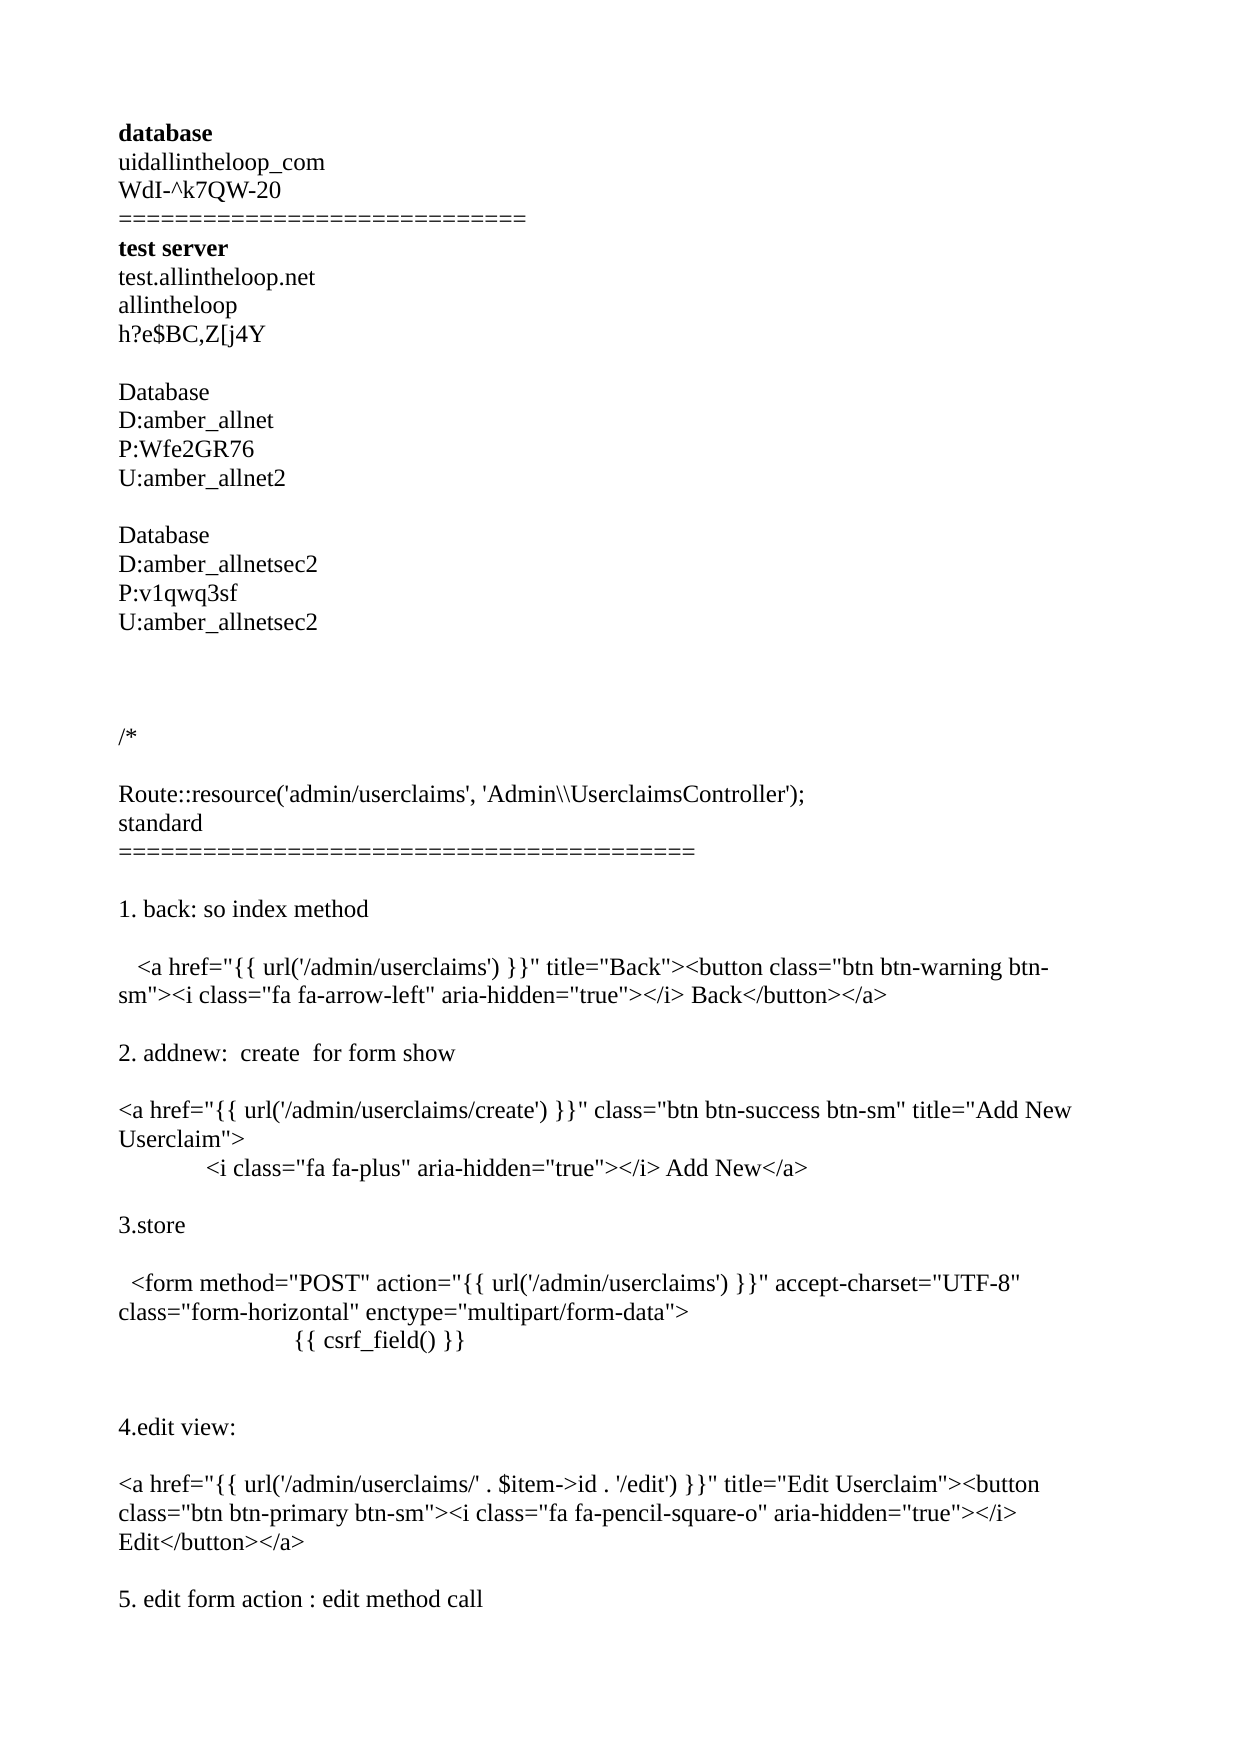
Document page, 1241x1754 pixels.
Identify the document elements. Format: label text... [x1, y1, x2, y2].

text Database [118, 521, 1122, 549]
text P:v1qwq3sf [118, 578, 1122, 607]
text U:amber_allnet2 [118, 463, 1122, 492]
text 1. back: so index method [118, 894, 1122, 923]
text h?e$BC,Z[j4Y [118, 319, 1122, 348]
text Database [118, 377, 1122, 406]
text allintheloop [118, 291, 1122, 319]
text ============================= [118, 204, 1122, 233]
text 5. edit form action : edit method call [118, 1584, 1122, 1613]
text <form method="POST" action="{{ url('/admin/userclaims') }}" accept-charset="UTF-8" class="form-horizontal" enctype="multipart/form-data"> [118, 1268, 1122, 1326]
text test.allintheloop.net [118, 262, 1122, 291]
text ========================================= [118, 837, 1122, 866]
text D:amber_allnet [118, 406, 1122, 434]
text uidallintheloop_com [118, 147, 1122, 176]
text D:amber_allnetsec2 [118, 549, 1122, 578]
text <a href="{{ url('/admin/userclaims') }}" title="Back"><button class="btn btn-warning btn-sm"><i class="fa fa-arrow-left" aria-hidden="true"></i> Back</button></a> [118, 952, 1122, 1009]
text 4.edit view: [118, 1412, 1122, 1441]
text {{ csrf_field() }} [118, 1326, 1122, 1354]
text <a href="{{ url('/admin/userclaims/' . $item->id . '/edit') }}" title="Edit Userclaim"><button class="btn btn-primary btn-sm"><i class="fa fa-pencil-square-o" aria-hidden="true"></i> Edit</button></a> [118, 1469, 1122, 1556]
text <a href="{{ url('/admin/userclaims/create') }}" class="btn btn-success btn-sm" title="Add New Userclaim"> [118, 1096, 1122, 1153]
text test server [118, 233, 1122, 262]
text 2. addnew: create for form show [118, 1038, 1122, 1067]
text <i class="fa fa-plus" aria-hidden="true"></i> Add New</a> [118, 1153, 1122, 1182]
text P:Wfe2GR76 [118, 434, 1122, 463]
text /* [118, 722, 1122, 751]
text Route::resource('admin/userclaims', 'Admin\\UserclaimsController'); [118, 779, 1122, 808]
text database [118, 118, 1122, 147]
text U:amber_allnetsec2 [118, 607, 1122, 636]
text standard [118, 808, 1122, 837]
text WdI-^k7QW-20 [118, 176, 1122, 204]
text 3.store [118, 1211, 1122, 1239]
